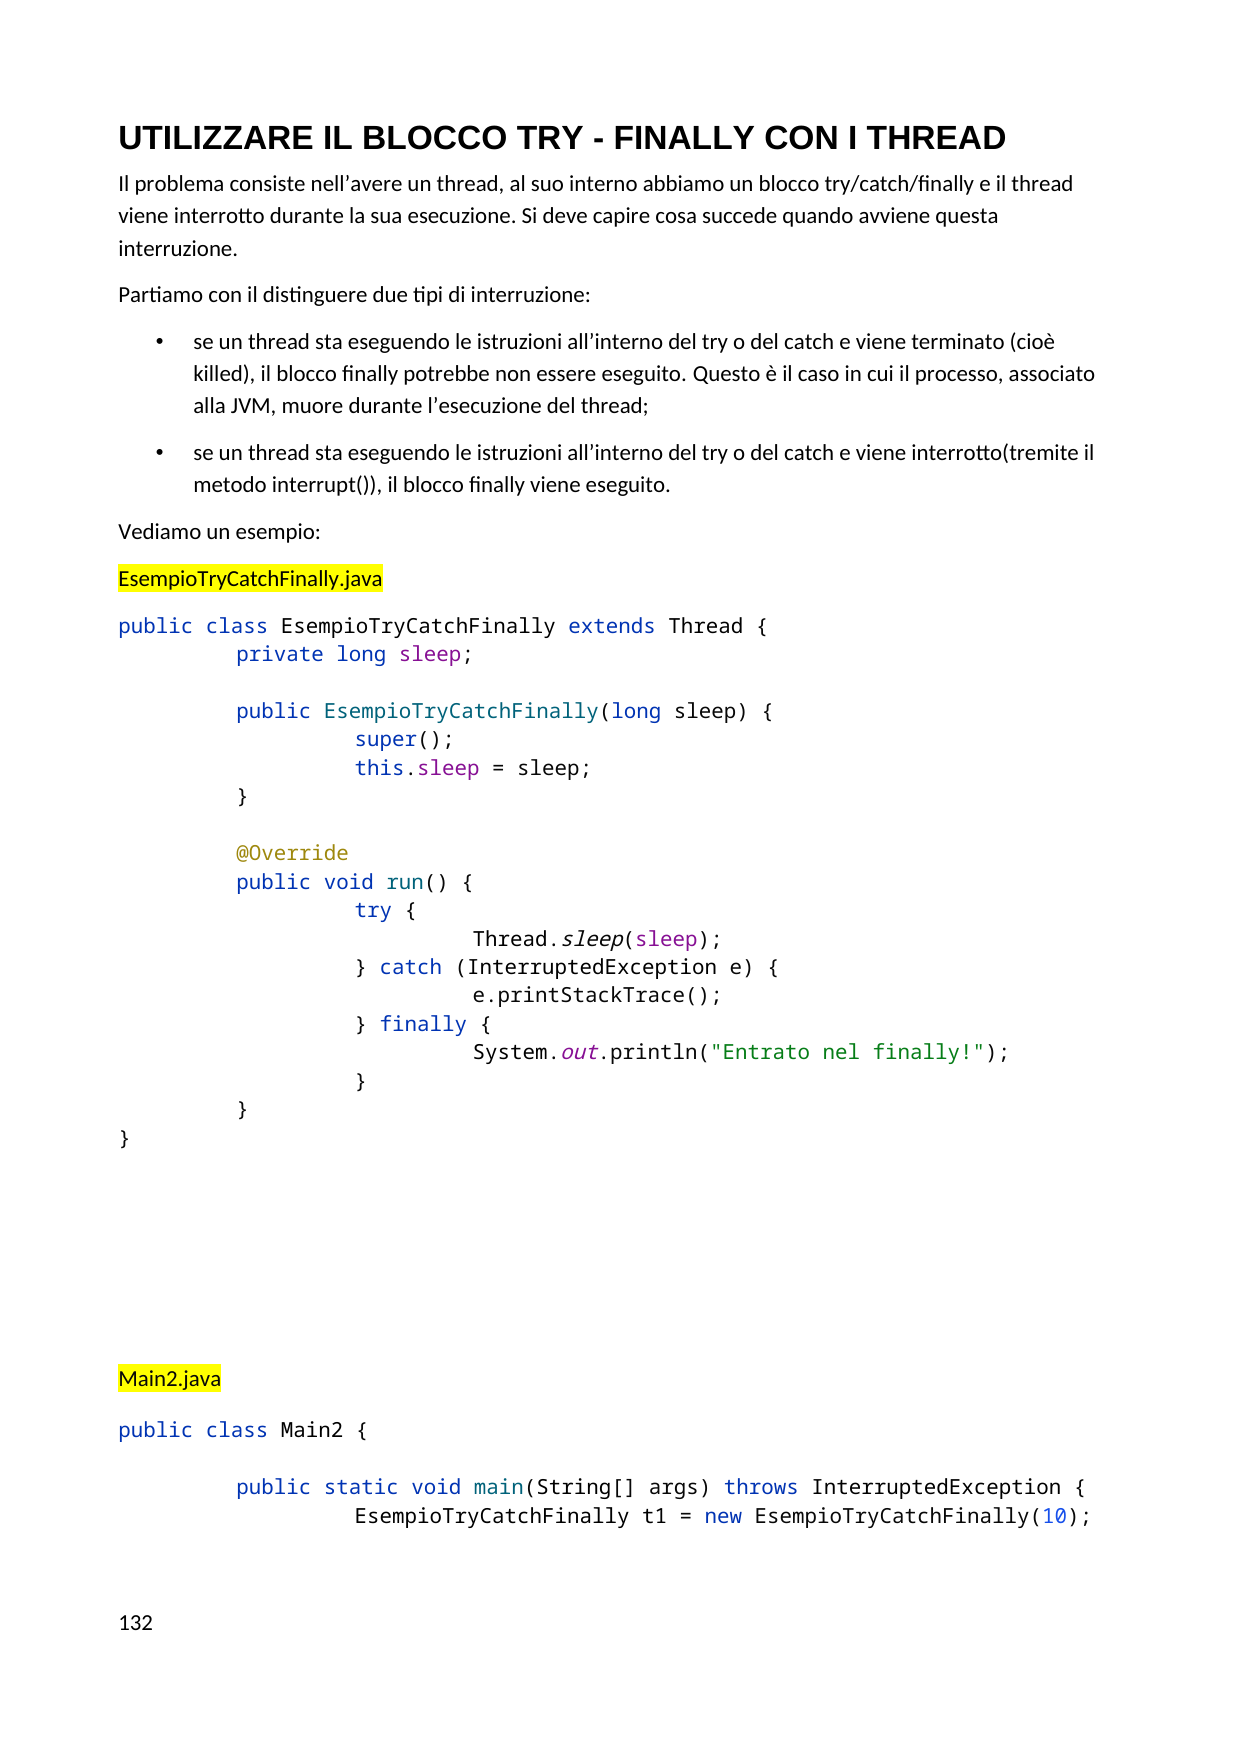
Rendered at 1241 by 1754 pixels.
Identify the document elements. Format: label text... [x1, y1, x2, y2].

text public class Main2 { public static void main(String[] args) throws InterruptedException { EsempioTryCatchFinally t1 = new EsempioTryCatchFinally(10); [118, 1416, 1122, 1558]
list se un thread sta eseguendo le istruzioni all’interno del try o del catch e viene interrotto(tremite il metodo interrupt()), il blocco finally viene eseguito. [156, 438, 1122, 498]
subtitle UTILIZZARE IL BLOCCO TRY - FINALLY CON I THREAD [118, 118, 1122, 157]
text Main2.java [118, 1364, 1122, 1392]
list se un thread sta eseguendo le istruzioni all’interno del try o del catch e viene terminato (cioè killed), il blocco finally potrebbe non essere eseguito. Questo è il caso in cui il processo, associato alla JVM, muore durante l’esecuzione del thread; [156, 327, 1122, 419]
text public class EsempioTryCatchFinally extends Thread { private long sleep; public EsempioTryCatchFinally(long sleep) { super(); this.sleep = sleep; } @Override public void run() { try { Thread.sleep(sleep); } catch (InterruptedException e) { e.printStackTrace(); } finally { System.out.println("Entrato nel finally!"); } } } [118, 611, 1122, 1151]
text Vediamo un esempio: [118, 517, 1122, 545]
text Il problema consiste nell’avere un thread, al suo interno abbiamo un blocco try/catch/finally e il thread viene interrotto durante la sua esecuzione. Si deve capire cosa succede quando avviene questa interruzione. [118, 169, 1122, 262]
text Partiamo con il distinguere due tipi di interruzione: [118, 280, 1122, 308]
text EsempioTryCatchFinally.java [118, 564, 1122, 592]
